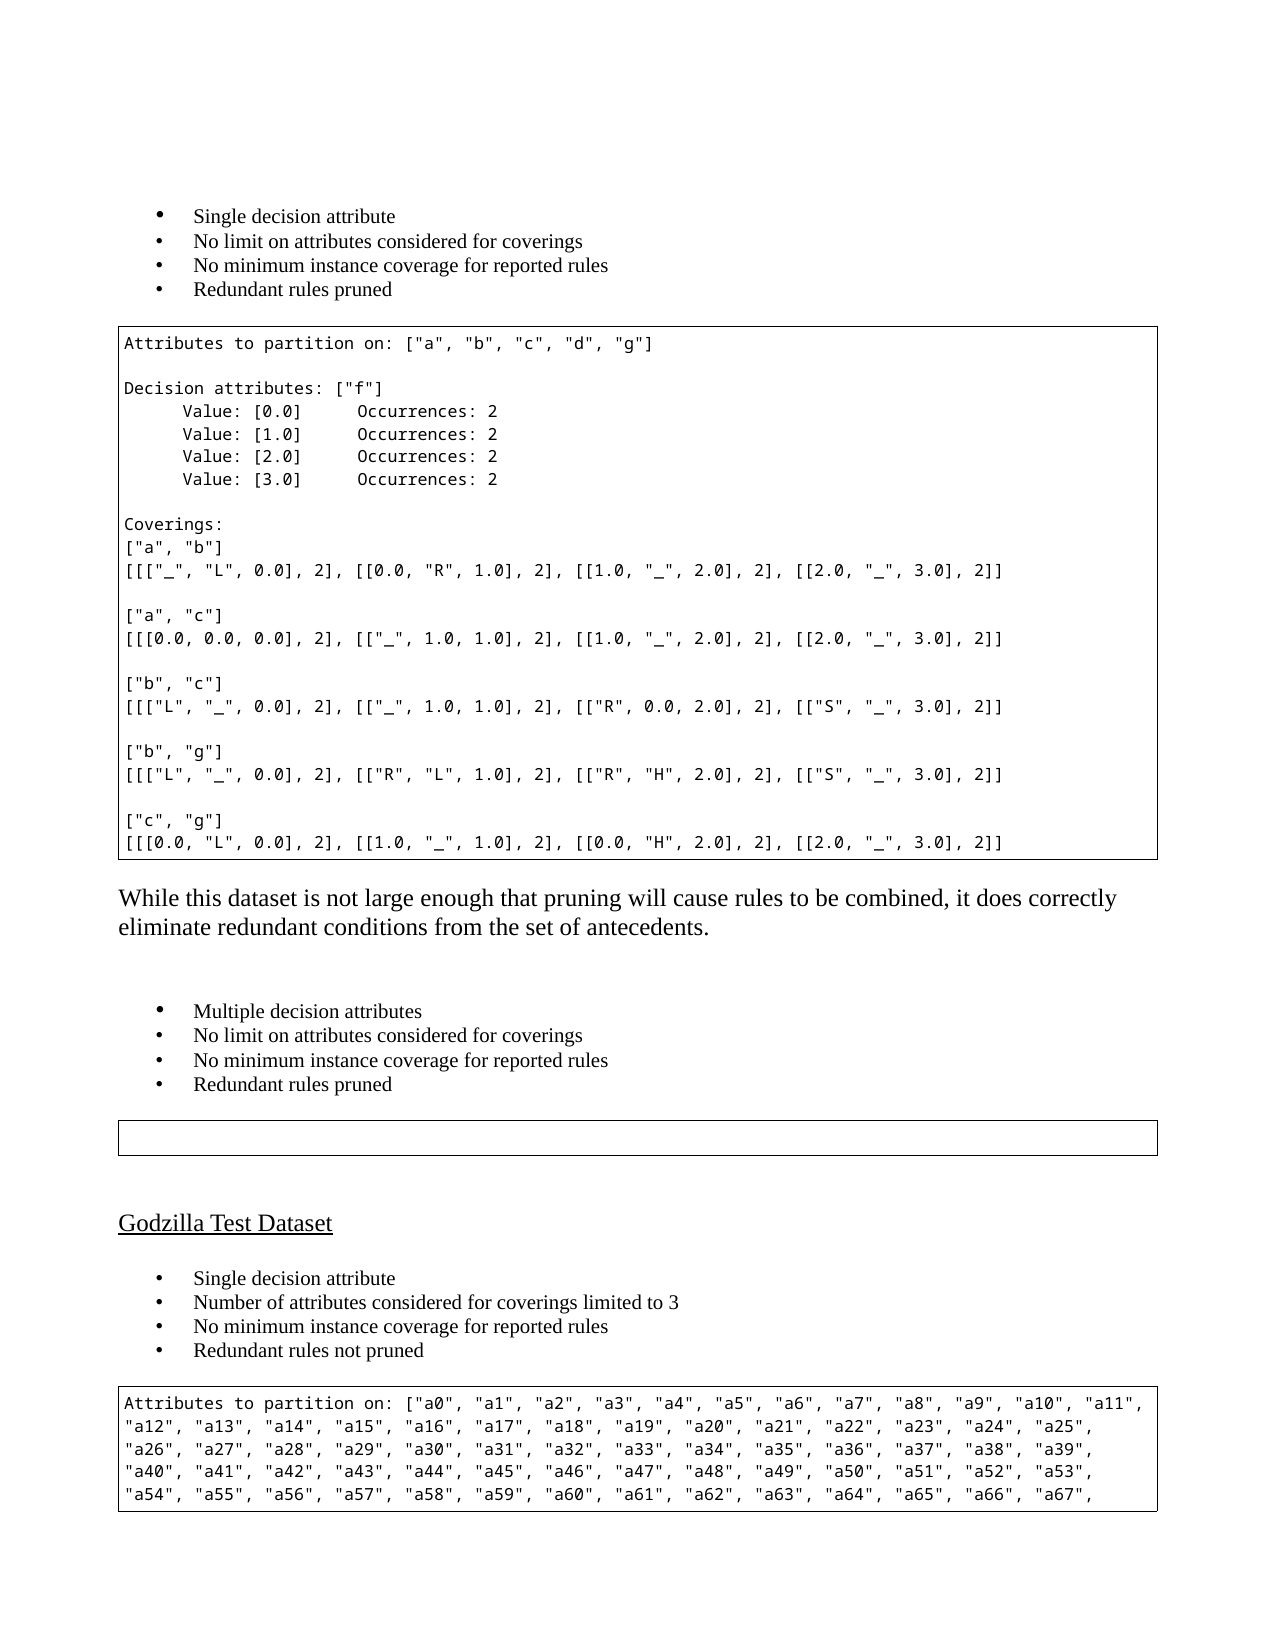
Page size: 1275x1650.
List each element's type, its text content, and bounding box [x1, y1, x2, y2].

list No minimum instance coverage for reported rules [156, 253, 1157, 277]
table_header [119, 1121, 1157, 1155]
list No minimum instance coverage for reported rules [156, 1047, 1157, 1072]
text While this dataset is not large enough that pruning will cause rules to be combined, it does correctly eliminate redundant conditions from the set of antecedents. [118, 883, 1157, 941]
text Godzilla Test Dataset [118, 1208, 1157, 1237]
list No limit on attributes considered for coverings [156, 1023, 1157, 1047]
list Single decision attribute [156, 1266, 1157, 1290]
list No minimum instance coverage for reported rules [156, 1314, 1157, 1338]
list Redundant rules pruned [156, 1072, 1157, 1096]
list Redundant rules pruned [156, 277, 1157, 301]
list No limit on attributes considered for coverings [156, 229, 1157, 253]
list Redundant rules not pruned [156, 1338, 1157, 1362]
table_header Attributes to partition on: ["a0", "a1", "a2", "a3", "a4", "a5", "a6", "a7", "a8", "a9", "a10", "a11", "a12", "a13", "a14", "a15", "a16", "a17", "a18", "a19", "a20", "a21", "a22", "a23", "a24", "a25", "a26", "a27", "a28", "a29", "a30", "a31", "a32", "a33", "a34", "a35", "a36", "a37", "a38", "a39", "a40", "a41", "a42", "a43", "a44", "a45", "a46", "a47", "a48", "a49", "a50", "a51", "a52", "a53", "a54", "a55", "a56", "a57", "a58", "a59", "a60", "a61", "a62", "a63", "a64", "a65", "a66", "a67", [119, 1387, 1157, 1511]
table_header Attributes to partition on: ["a", "b", "c", "d", "g"] Decision attributes: ["f"] Value: [0.0] Occurrences: 2 Value: [1.0] Occurrences: 2 Value: [2.0] Occurrences: 2 Value: [3.0] Occurrences: 2 Coverings: ["a", "b"] [[["_", "L", 0.0], 2], [[0.0, "R", 1.0], 2], [[1.0, "_", 2.0], 2], [[2.0, "_", 3.0], 2]] ["a", "c"] [[[0.0, 0.0, 0.0], 2], [["_", 1.0, 1.0], 2], [[1.0, "_", 2.0], 2], [[2.0, "_", 3.0], 2]] ["b", "c"] [[["L", "_", 0.0], 2], [["_", 1.0, 1.0], 2], [["R", 0.0, 2.0], 2], [["S", "_", 3.0], 2]] ["b", "g"] [[["L", "_", 0.0], 2], [["R", "L", 1.0], 2], [["R", "H", 2.0], 2], [["S", "_", 3.0], 2]] ["c", "g"] [[[0.0, "L", 0.0], 2], [[1.0, "_", 1.0], 2], [[0.0, "H", 2.0], 2], [[2.0, "_", 3.0], 2]] [119, 327, 1157, 859]
list Number of attributes considered for coverings limited to 3 [156, 1290, 1157, 1314]
list Single decision attribute [156, 204, 1157, 229]
list Multiple decision attributes [156, 998, 1157, 1023]
